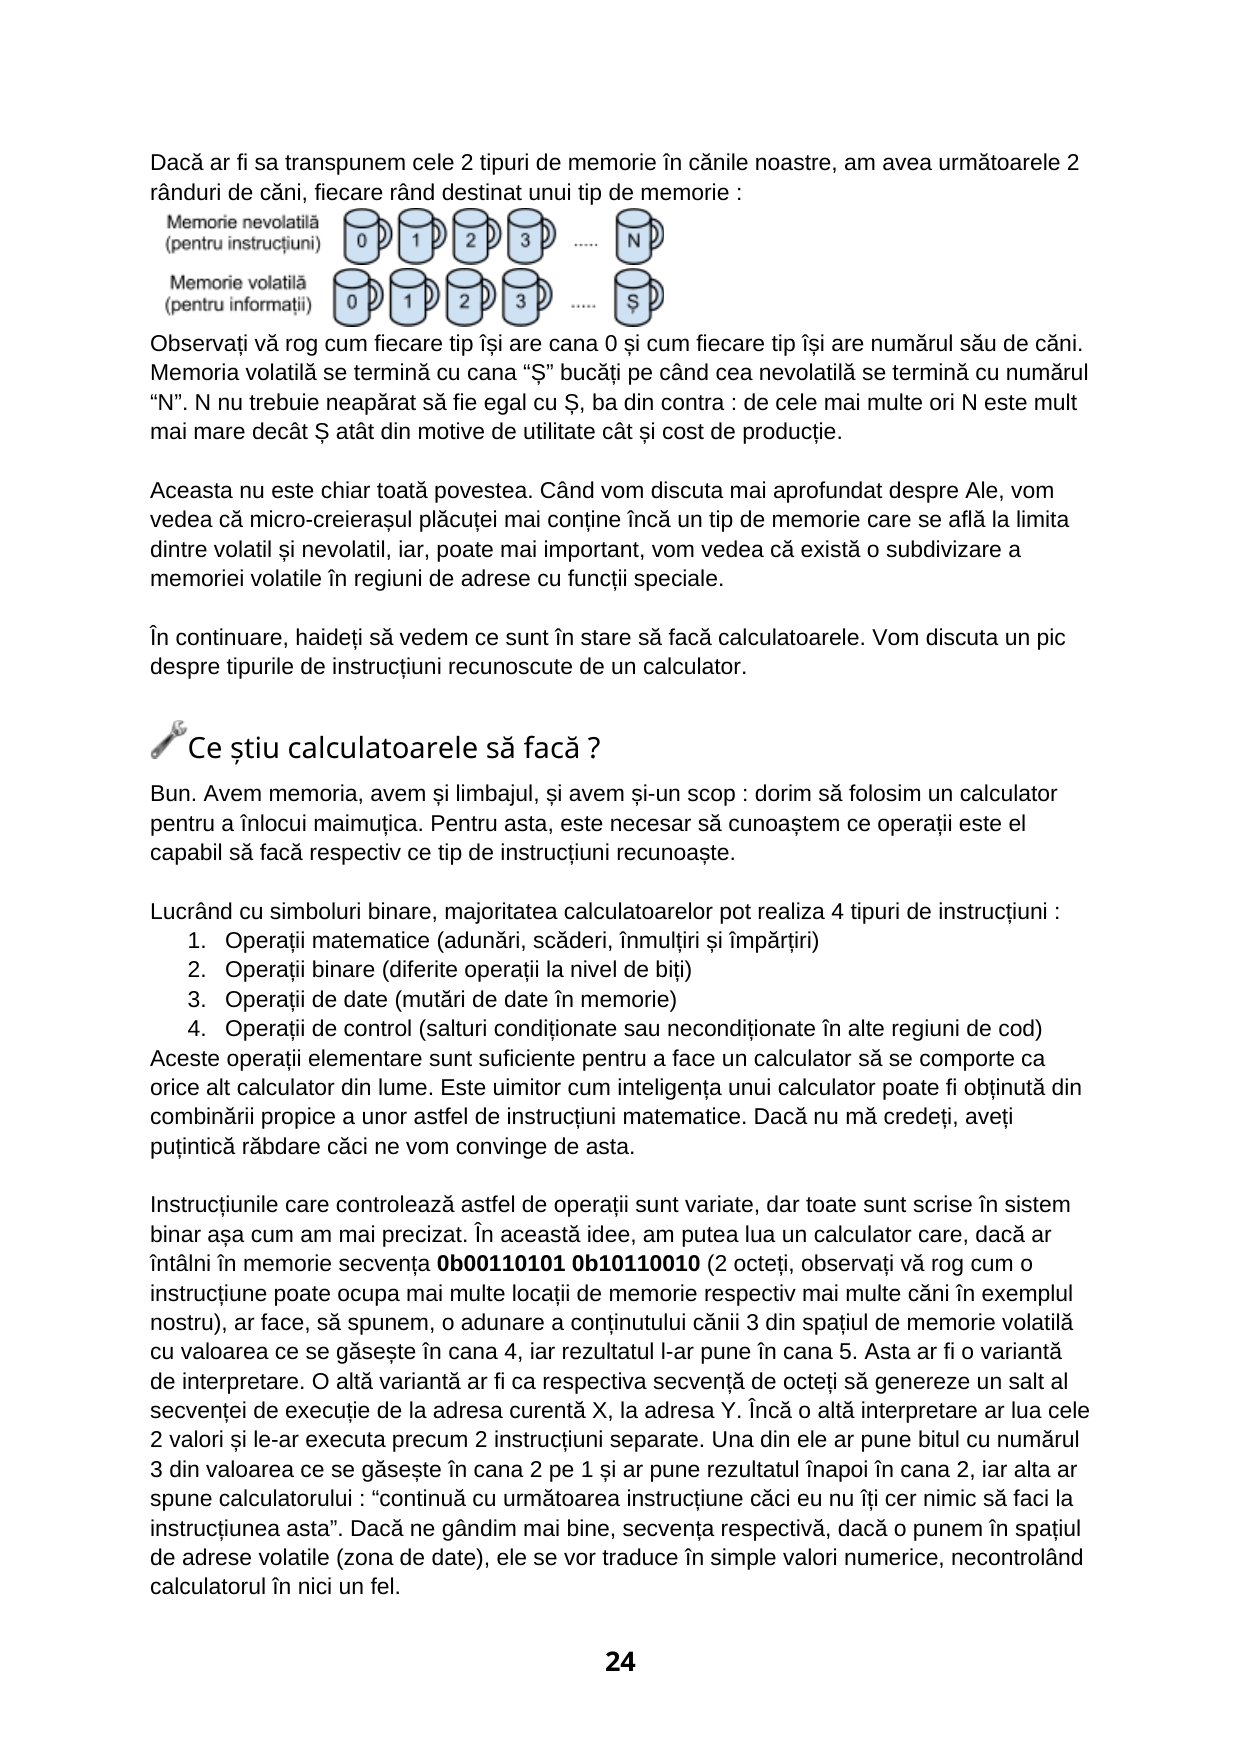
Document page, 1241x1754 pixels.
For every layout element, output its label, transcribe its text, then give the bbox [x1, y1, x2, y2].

text Lucrând cu simboluri binare, majoritatea calculatoarelor pot realiza 4 tipuri de instrucțiuni : [150, 898, 1091, 924]
list Operații de date (mutări de date în memorie) [187, 987, 1091, 1012]
text Dacă ar fi sa transpunem cele 2 tipuri de memorie în cănile noastre, am avea următoarele 2 rânduri de căni, fiecare rând destinat unui tip de memorie : [150, 150, 1091, 205]
picture [150, 720, 188, 759]
text Bun. Avem memoria, avem și limbajul, și avem și-un scop : dorim să folosim un calculator pentru a înlocui maimuțica. Pentru asta, este necesar să cunoaștem ce operații este el capabil să facă respectiv ce tip de instrucțiuni recunoaște. [150, 781, 1091, 865]
text Observați vă rog cum fiecare tip își are cana 0 și cum fiecare tip își are numărul său de căni. Memoria volatilă se termină cu cana “Ș” bucăți pe când cea nevolatilă se termină cu numărul “N”. N nu trebuie neapărat să fie egal cu Ș, ba din contra : de cele mai multe ori N este mult mai mare decât Ș atât din motive de utilitate cât și cost de producție. [150, 331, 1091, 444]
list Operații matematice (adunări, scăderi, înmulțiri și împărțiri) [187, 928, 1091, 953]
list Operații de control (salturi condiționate sau necondiționate în alte regiuni de cod) [187, 1016, 1091, 1042]
subtitle Ce știu calculatoarele să facă ? [150, 721, 1091, 767]
picture [150, 208, 664, 265]
text Aceste operații elementare sunt suficiente pentru a face un calculator să se comporte ca orice alt calculator din lume. Este uimitor cum inteligența unui calculator poate fi obținută din combinării propice a unor astfel de instrucțiuni matematice. Dacă nu mă credeți, aveți puțintică răbdare căci ne vom convinge de asta. [150, 1045, 1091, 1159]
picture [150, 268, 664, 327]
text În continuare, haideți să vedem ce sunt în stare să facă calculatoarele. Vom discuta un pic despre tipurile de instrucțiuni recunoscute de un calculator. [150, 624, 1091, 679]
list Operații binare (diferite operații la nivel de biți) [187, 957, 1091, 983]
text Aceasta nu este chiar toată povestea. Când vom discuta mai aprofundat despre Ale, vom vedea că micro-creierașul plăcuței mai conține încă un tip de memorie care se află la limita dintre volatil și nevolatil, iar, poate mai important, vom vedea că există o subdivizare a memoriei volatile în regiuni de adrese cu funcții speciale. [150, 477, 1091, 591]
text Instrucțiunile care controlează astfel de operații sunt variate, dar toate sunt scrise în sistem binar așa cum am mai precizat. În această idee, am putea lua un calculator care, dacă ar întâlni în memorie secvența 0b00110101 0b10110010 (2 octeți, observați vă rog cum o instrucțiune poate ocupa mai multe locații de memorie respectiv mai multe căni în exemplul nostru), ar face, să spunem, o adunare a conținutului cănii 3 din spațiul de memorie volatilă cu valoarea ce se găsește în cana 4, iar rezultatul l-ar pune în cana 5. Asta ar fi o variantă de interpretare. O altă variantă ar fi ca respectiva secvență de octeți să genereze un salt al secvenței de execuție de la adresa curentă X, la adresa Y. Încă o altă interpretare ar lua cele 2 valori și le-ar executa precum 2 instrucțiuni separate. Una din ele ar pune bitul cu numărul 3 din valoarea ce se găsește în cana 2 pe 1 și ar pune rezultatul înapoi în cana 2, iar alta ar spune calculatorului : “continuă cu următoarea instrucțiune căci eu nu îți cer nimic să faci la instrucțiunea asta”. Dacă ne gândim mai bine, secvența respectivă, dacă o punem în spațiul de adrese volatile (zona de date), ele se vor traduce în simple valori numerice, necontrolând calculatorul în nici un fel. [150, 1192, 1091, 1600]
